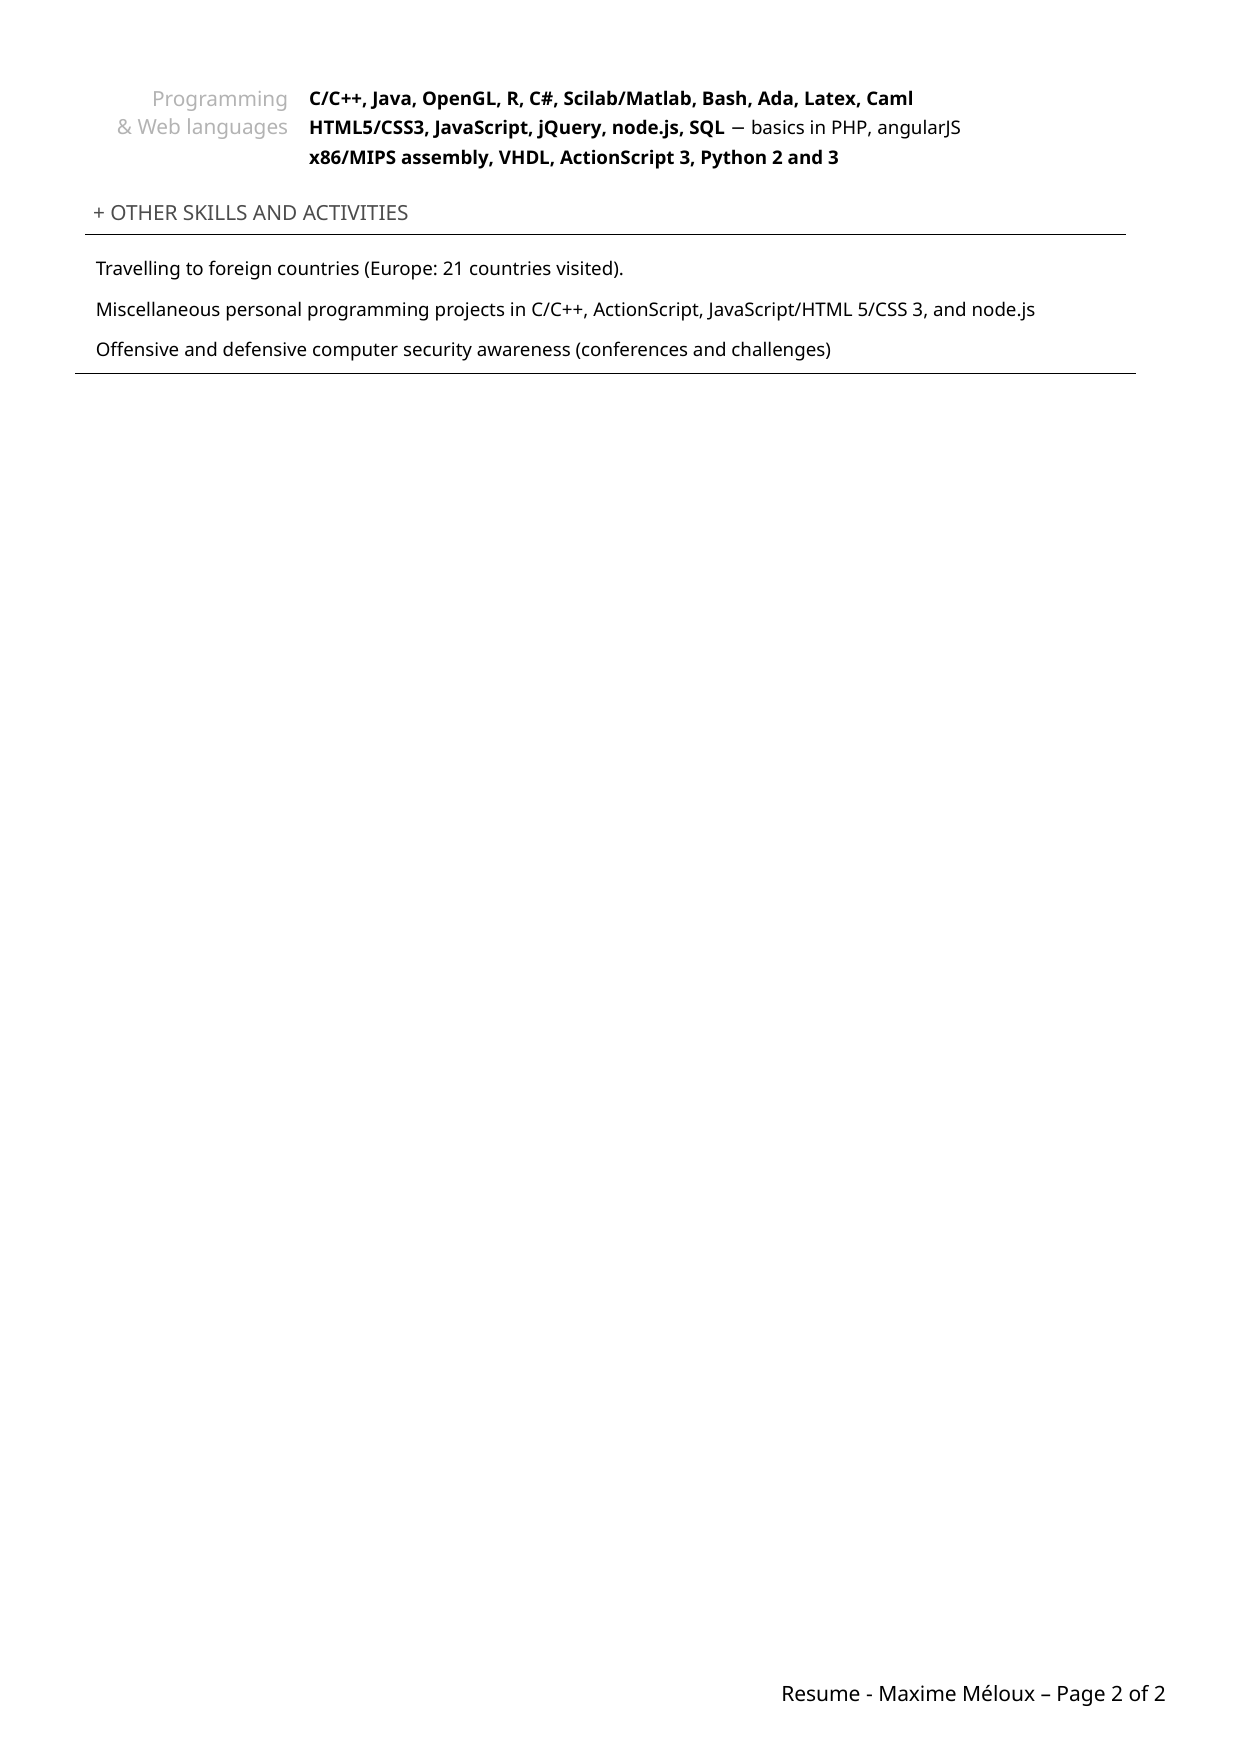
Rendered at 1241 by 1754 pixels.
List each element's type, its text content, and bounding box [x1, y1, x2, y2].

table_cell + OTHER SKILLS AND ACTIVITIES [75, 180, 1136, 244]
table_cell Programming & Web languages [75, 75, 298, 180]
table_cell C/C++, Java, OpenGL, R, C#, Scilab/Matlab, Bash, Ada, Latex, Caml HTML5/CSS3, JavaScript, jQuery, node.js, SQL − basics in PHP, angularJS x86/MIPS assembly, VHDL, ActionScript 3, Python 2 and 3 [299, 75, 1136, 180]
table_cell Travelling to foreign countries (Europe: 21 countries visited). Miscellaneous personal programming projects in C/C++, ActionScript, JavaScript/HTML 5/CSS 3, and node.js Offensive and defensive computer security awareness (conferences and challenges) [75, 244, 1136, 373]
